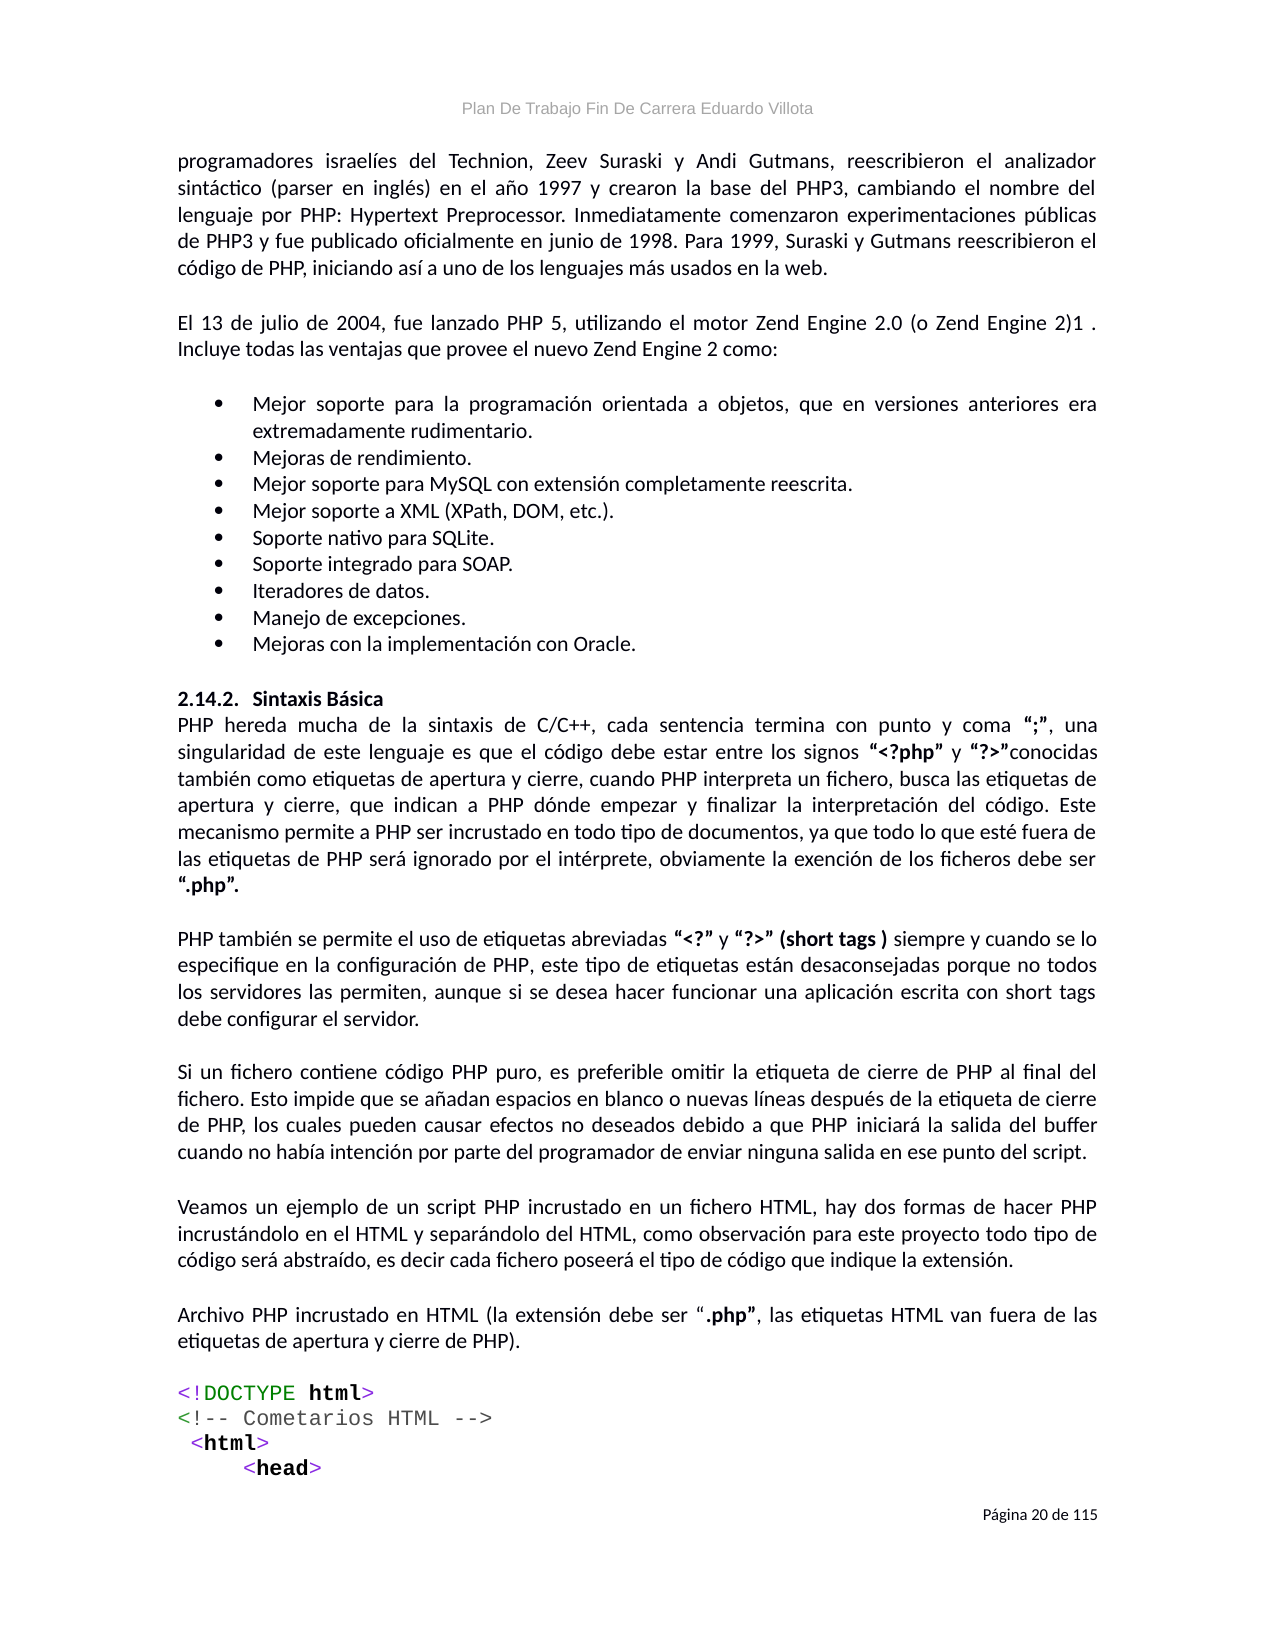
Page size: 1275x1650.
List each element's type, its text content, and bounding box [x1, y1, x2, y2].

text Veamos un ejemplo de un script PHP incrustado en un fichero HTML, hay dos formas de hacer PHP incrustándolo en el HTML y separándolo del HTML, como observación para este proyecto todo tipo de código será abstraído, es decir cada fichero poseerá el tipo de código que indique la extensión. [177, 1193, 1098, 1273]
list Mejor soporte para MySQL con extensión completamente reescrita. [215, 470, 1098, 497]
text El 13 de julio de 2004, fue lanzado PHP 5, utilizando el motor Zend Engine 2.0 (o Zend Engine 2)1 . Incluye todas las ventajas que provee el nuevo Zend Engine 2 como: [177, 309, 1098, 362]
text PHP hereda mucha de la sintaxis de C/C++, cada sentencia termina con punto y coma “;”, una singularidad de este lenguaje es que el código debe estar entre los signos “<?php” y “?>”conocidas también como etiquetas de apertura y cierre, cuando PHP interpreta un fichero, busca las etiquetas de apertura y cierre, que indican a PHP dónde empezar y finalizar la interpretación del código. Este mecanismo permite a PHP ser incrustado en todo tipo de documentos, ya que todo lo que esté fuera de las etiquetas de PHP será ignorado por el intérprete, obviamente la exención de los ficheros debe ser “.php”. [177, 712, 1098, 898]
text Archivo PHP incrustado en HTML (la extensión debe ser “.php”, las etiquetas HTML van fuera de las etiquetas de apertura y cierre de PHP). [177, 1301, 1098, 1354]
list Manejo de excepciones. [215, 604, 1098, 630]
text PHP también se permite el uso de etiquetas abreviadas “<?” y “?>” (short tags ) siempre y cuando se lo especifique en la configuración de PHP, este tipo de etiquetas están desaconsejadas porque no todos los servidores las permiten, aunque si se desea hacer funcionar una aplicación escrita con short tags debe configurar el servidor. [177, 925, 1098, 1032]
list Soporte integrado para SOAP. [215, 550, 1098, 577]
list Soporte nativo para SQLite. [215, 524, 1098, 550]
text <head> [177, 1457, 1098, 1482]
text <!DOCTYPE html> [177, 1382, 1098, 1407]
list Mejoras de rendimiento. [215, 444, 1098, 470]
text programadores israelíes del Technion, Zeev Suraski y Andi Gutmans, reescribieron el analizador sintáctico (parser en inglés) en el año 1997 y crearon la base del PHP3, cambiando el nombre del lenguaje por PHP: Hypertext Preprocessor. Inmediatamente comenzaron experimentaciones públicas de PHP3 y fue publicado oficialmente en junio de 1998. Para 1999, Suraski y Gutmans reescribieron el código de PHP, iniciando así a uno de los lenguajes más usados en la web. [177, 148, 1098, 281]
list Iteradores de datos. [215, 577, 1098, 604]
text Si un fichero contiene código PHP puro, es preferible omitir la etiqueta de cierre de PHP al final del fichero. Esto impide que se añadan espacios en blanco o nuevas líneas después de la etiqueta de cierre de PHP, los cuales pueden causar efectos no deseados debido a que PHP iniciará la salida del buffer cuando no había intención por parte del programador de enviar ninguna salida en ese punto del script. [177, 1058, 1098, 1165]
text <html> [177, 1432, 1098, 1457]
list Mejoras con la implementación con Oracle. [215, 630, 1098, 657]
list Mejor soporte para la programación orientada a objetos, que en versiones anteriores era extremadamente rudimentario. [215, 390, 1098, 444]
text <!-- Cometarios HTML --> [177, 1407, 1098, 1432]
list Mejor soporte a XML (XPath, DOM, etc.). [215, 497, 1098, 524]
text 2.14.2. Sintaxis Básica [177, 685, 1098, 712]
